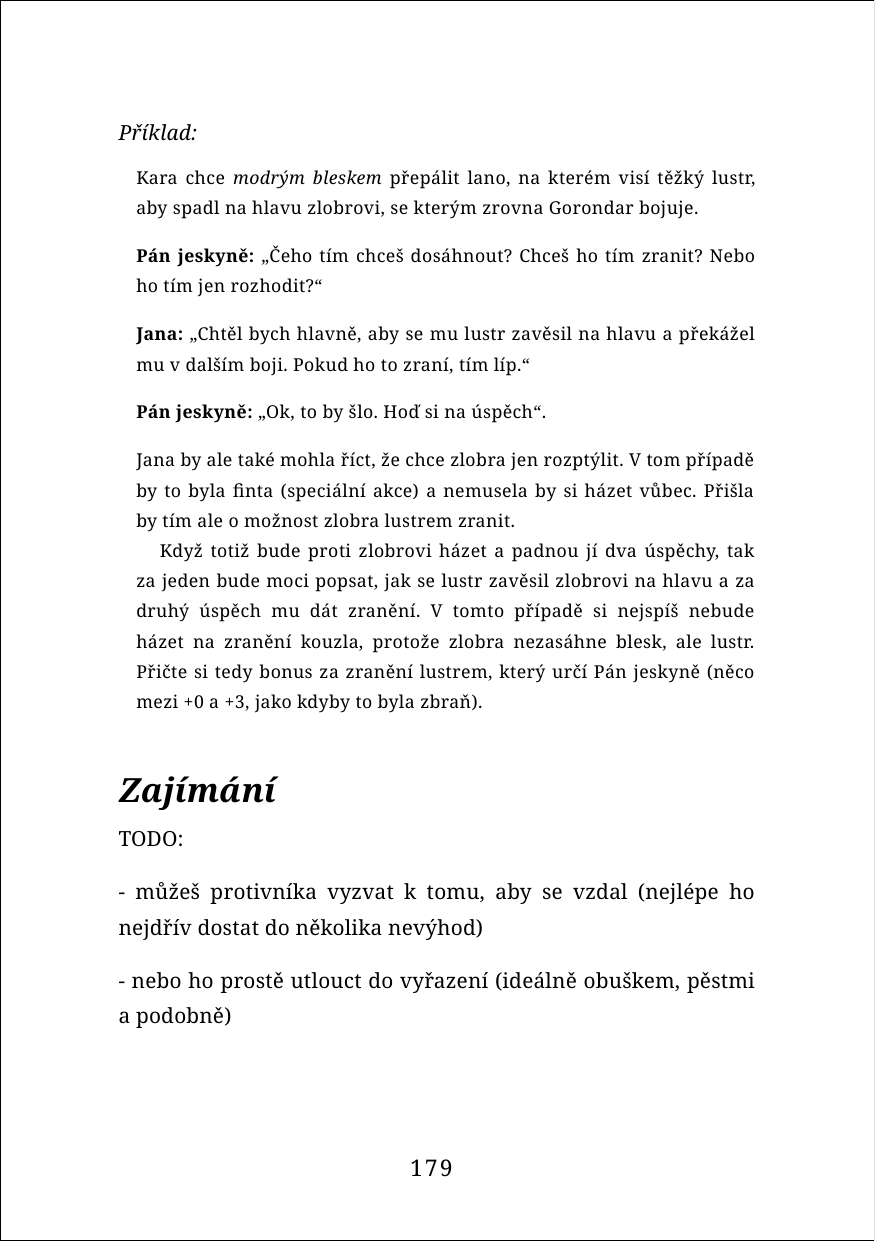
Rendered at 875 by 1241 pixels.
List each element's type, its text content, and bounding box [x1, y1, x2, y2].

text - nebo ho prostě utlouct do vyřazení (ideálně obuškem, pěstmi a podobně) [118, 966, 756, 1030]
text - můžeš protivníka vyzvat k tomu, aby se vzdal (nejlépe ho nejdřív dostat do několika nevýhod) [118, 877, 756, 941]
text Pán jeskyně: „Ok, to by šlo. Hoď si na úspěch“. [136, 400, 756, 424]
text Kara chce modrým bleskem přepálit lano, na kterém visí těžký lustr, aby spadl na hlavu zlobrovi, se kterým zrovna Gorondar bojuje. [136, 166, 756, 220]
text Jana: „Chtěl bych hlavně, aby se mu lustr zavěsil na hlavu a překážel mu v dalším boji. Pokud ho to zraní, tím líp.“ [136, 322, 756, 376]
text Pán jeskyně: „Čeho tím chceš dosáhnout? Chceš ho tím zranit? Nebo ho tím jen rozhodit?“ [136, 244, 756, 298]
text TODO: [118, 824, 756, 853]
text Jana by ale také mohla říct, že chce zlobra jen rozptýlit. V tom případě by to byla finta (speciální akce) a nemusela by si házet vůbec. Přišla by tím ale o možnost zlobra lustrem zranit. Když totiž bude proti zlobrovi házet a padnou jí dva úspěchy, tak za jeden bude moci popsat, jak se lustr zavěsil zlobrovi na hlavu a za druhý úspěch mu dát zranění. V tomto případě si nejspíš nebude házet na zranění kouzla, protože zlobra nezasáhne blesk, ale lustr. Přičte si tedy bonus za zranění lustrem, který určí Pán jeskyně (něco mezi +0 a +3, jako kdyby to byla zbraň). [136, 448, 756, 714]
subtitle Zajímání [118, 767, 756, 812]
text Příklad: [118, 118, 756, 147]
